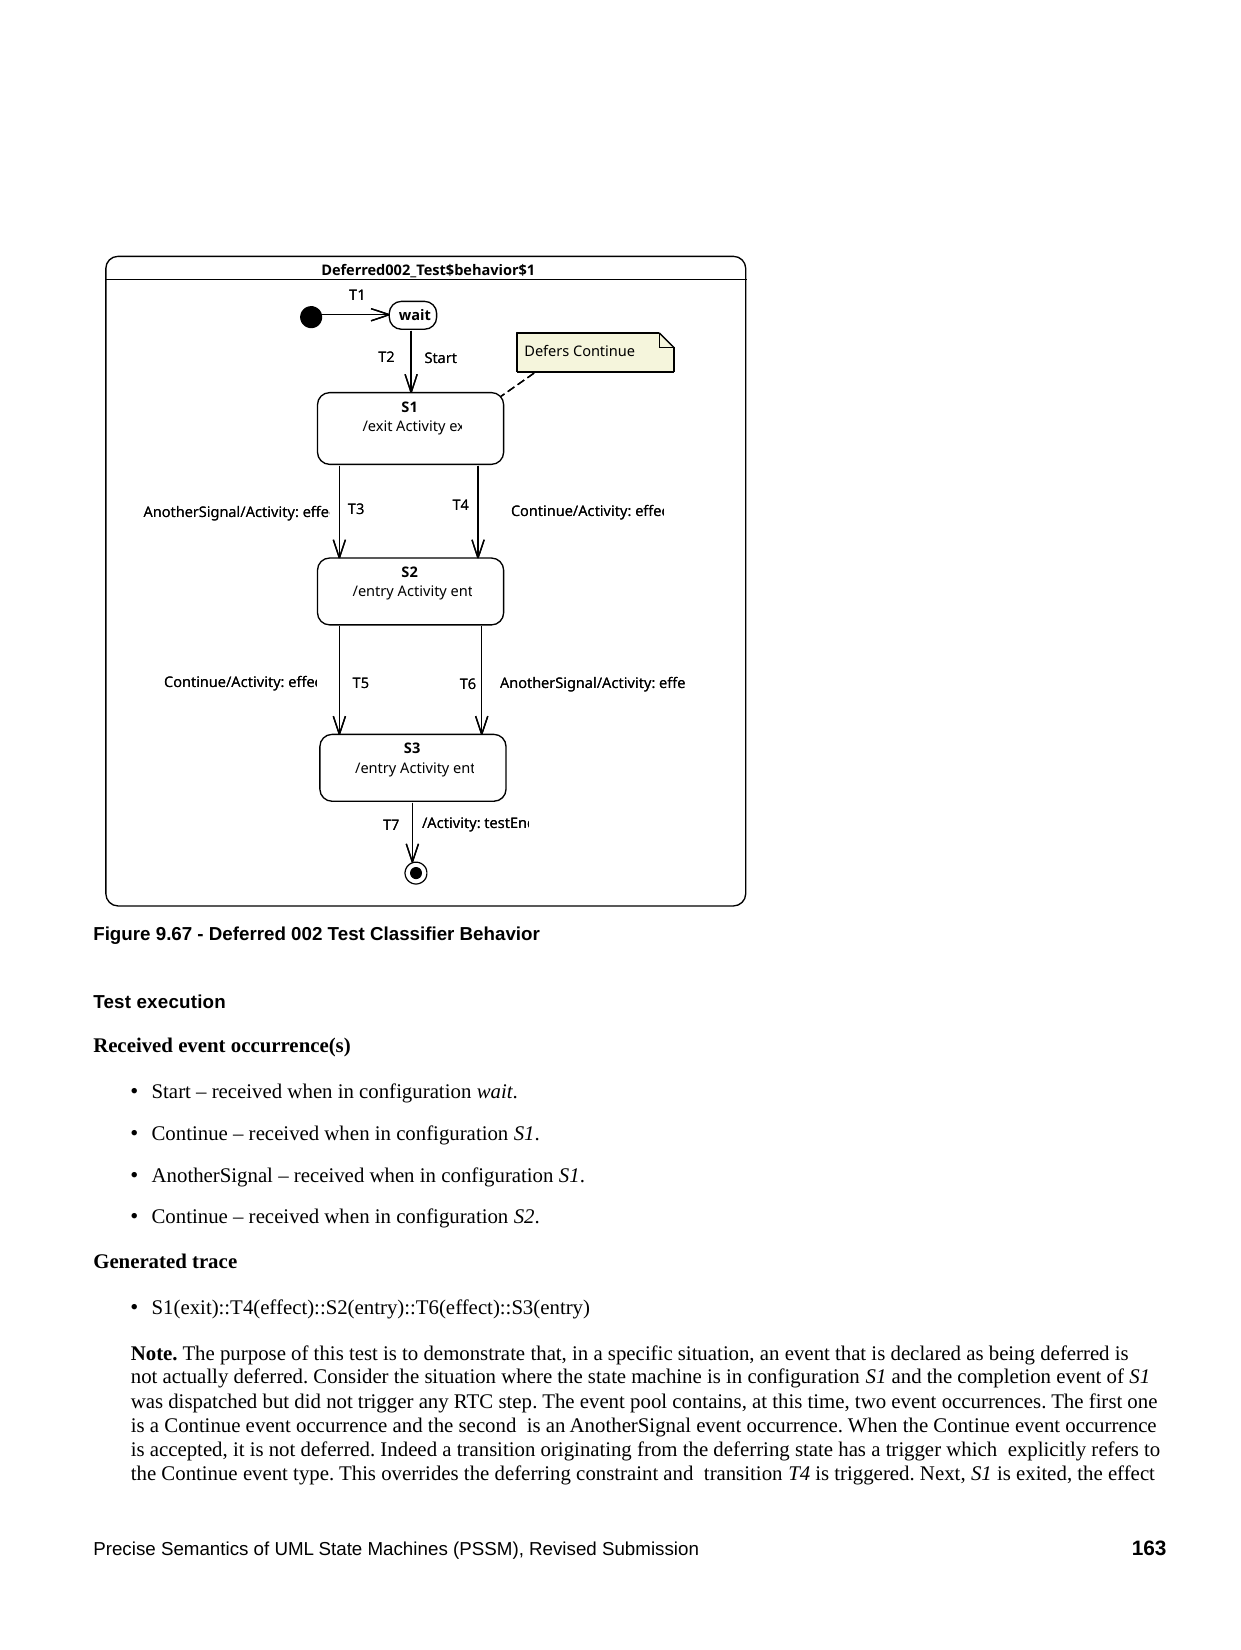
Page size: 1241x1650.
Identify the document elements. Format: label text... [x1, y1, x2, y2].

list Start – received when in configuration wait. [131, 1078, 1164, 1103]
list S1(exit)::T4(effect)::S2(entry)::T6(effect)::S3(entry) [131, 1294, 1164, 1319]
text Generated trace [93, 1249, 1164, 1273]
text Note. The purpose of this test is to demonstrate that, in a specific situation, an event that is declared as being deferred is not actually deferred. Consider the situation where the state machine is in configuration S1 and the completion event of S1 was dispatched but did not trigger any RTC step. The event pool contains, at this time, two event occurrences. The first one is a Continue event occurrence and the second is an AnotherSignal event occurrence. When the Continue event occurrence is accepted, it is not deferred. Indeed a transition originating from the deferring state has a trigger which explicitly refers to the Continue event type. This overrides the deferring constraint and transition T4 is triggered. Next, S1 is exited, the effect [131, 1340, 1164, 1485]
subtitle Test execution [93, 991, 1164, 1012]
list AnotherSignal – received when in configuration S1. [131, 1162, 1164, 1187]
text Received event occurrence(s) [93, 1033, 1164, 1057]
text Figure 9.67 - Deferred 002 Test Classifier Behavior [93, 243, 760, 945]
list Continue – received when in configuration S2. [131, 1203, 1164, 1228]
list Continue – received when in configuration S1. [131, 1120, 1164, 1145]
